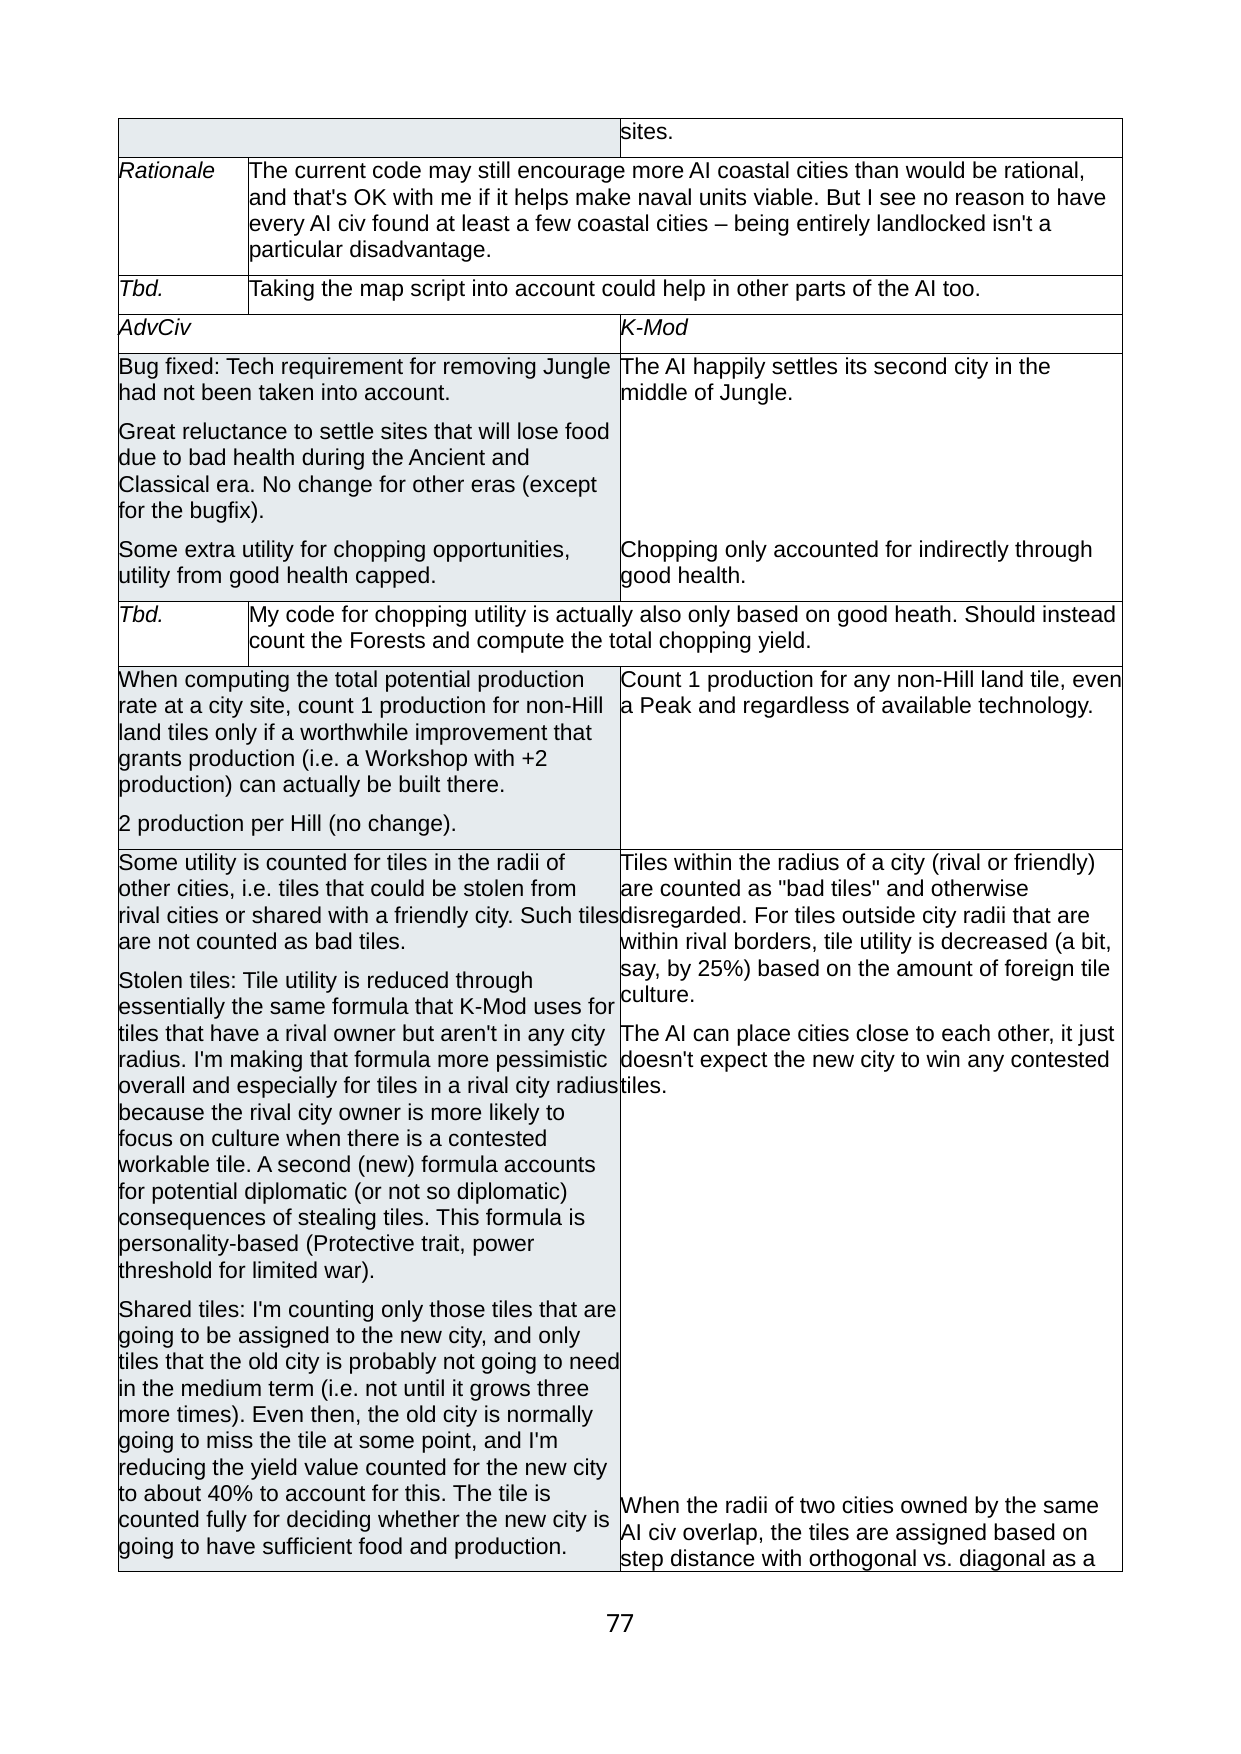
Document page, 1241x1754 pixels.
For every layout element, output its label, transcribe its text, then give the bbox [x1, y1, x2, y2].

table_cell My code for chopping utility is actually also only based on good heath. Should instead count the Forests and compute the total chopping yield. [249, 602, 1122, 666]
table_cell Tbd. [119, 276, 248, 314]
table_cell The AI happily settles its second city in the middle of Jungle. Chopping only accounted for indirectly through good health. [621, 354, 1122, 601]
table_cell Rationale [119, 158, 248, 275]
table_cell Bug fixed: Tech requirement for removing Jungle had not been taken into account. Great reluctance to settle sites that will lose food due to bad health during the Ancient and Classical era. No change for other eras (except for the bugfix). Some extra utility for chopping opportunities, utility from good health capped. [119, 354, 620, 601]
table_cell Tbd. [119, 602, 248, 666]
table_cell Taking the map script into account could help in other parts of the AI too. [249, 276, 1122, 314]
table_cell [119, 119, 620, 157]
table_cell Count 1 production for any non-Hill land tile, even a Peak and regardless of available technology. [621, 667, 1122, 849]
table_cell Tiles within the radius of a city (rival or friendly) are counted as "bad tiles" and otherwise disregarded. For tiles outside city radii that are within rival borders, tile utility is decreased (a bit, say, by 25%) based on the amount of foreign tile culture. The AI can place cities close to each other, it just doesn't expect the new city to win any contested tiles. When the radii of two cities owned by the same AI civ overlap, the tiles are assigned based on step distance with orthogonal vs. diagonal as a [621, 850, 1122, 1571]
table_cell AdvCiv [119, 315, 620, 353]
table_cell The current code may still encourage more AI coastal cities than would be rational, and that's OK with me if it helps make naval units viable. But I see no reason to have every AI civ found at least a few coastal cities – being entirely landlocked isn't a particular disadvantage. [249, 158, 1122, 275]
table_cell K-Mod [621, 315, 1122, 353]
table_cell sites. [621, 119, 1122, 157]
table_cell Some utility is counted for tiles in the radii of other cities, i.e. tiles that could be stolen from rival cities or shared with a friendly city. Such tiles are not counted as bad tiles. Stolen tiles: Tile utility is reduced through essentially the same formula that K-Mod uses for tiles that have a rival owner but aren't in any city radius. I'm making that formula more pessimistic overall and especially for tiles in a rival city radius because the rival city owner is more likely to focus on culture when there is a contested workable tile. A second (new) formula accounts for potential diplomatic (or not so diplomatic) consequences of stealing tiles. This formula is personality-based (Protective trait, power threshold for limited war). Shared tiles: I'm counting only those tiles that are going to be assigned to the new city, and only tiles that the old city is probably not going to need in the medium term (i.e. not until it grows three more times). Even then, the old city is normally going to miss the tile at some point, and I'm reducing the yield value counted for the new city to about 40% to account for this. The tile is counted fully for deciding whether the new city is going to have sufficient food and production. [119, 850, 620, 1571]
table_cell When computing the total potential production rate at a city site, count 1 production for non-Hill land tiles only if a worthwhile improvement that grants production (i.e. a Workshop with +2 production) can actually be built there. 2 production per Hill (no change). [119, 667, 620, 849]
